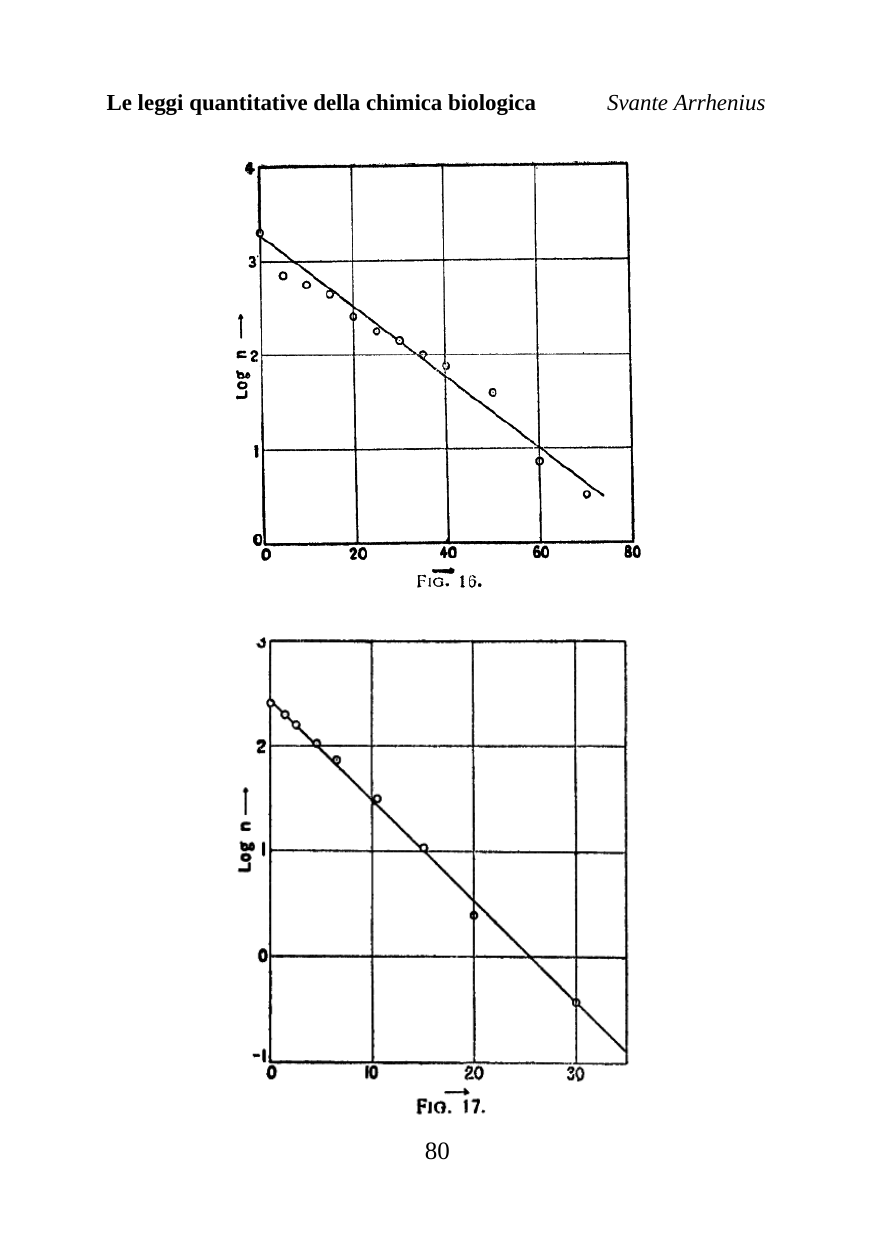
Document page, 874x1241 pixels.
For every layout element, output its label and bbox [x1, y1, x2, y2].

picture [219, 620, 655, 1122]
picture [209, 152, 665, 603]
